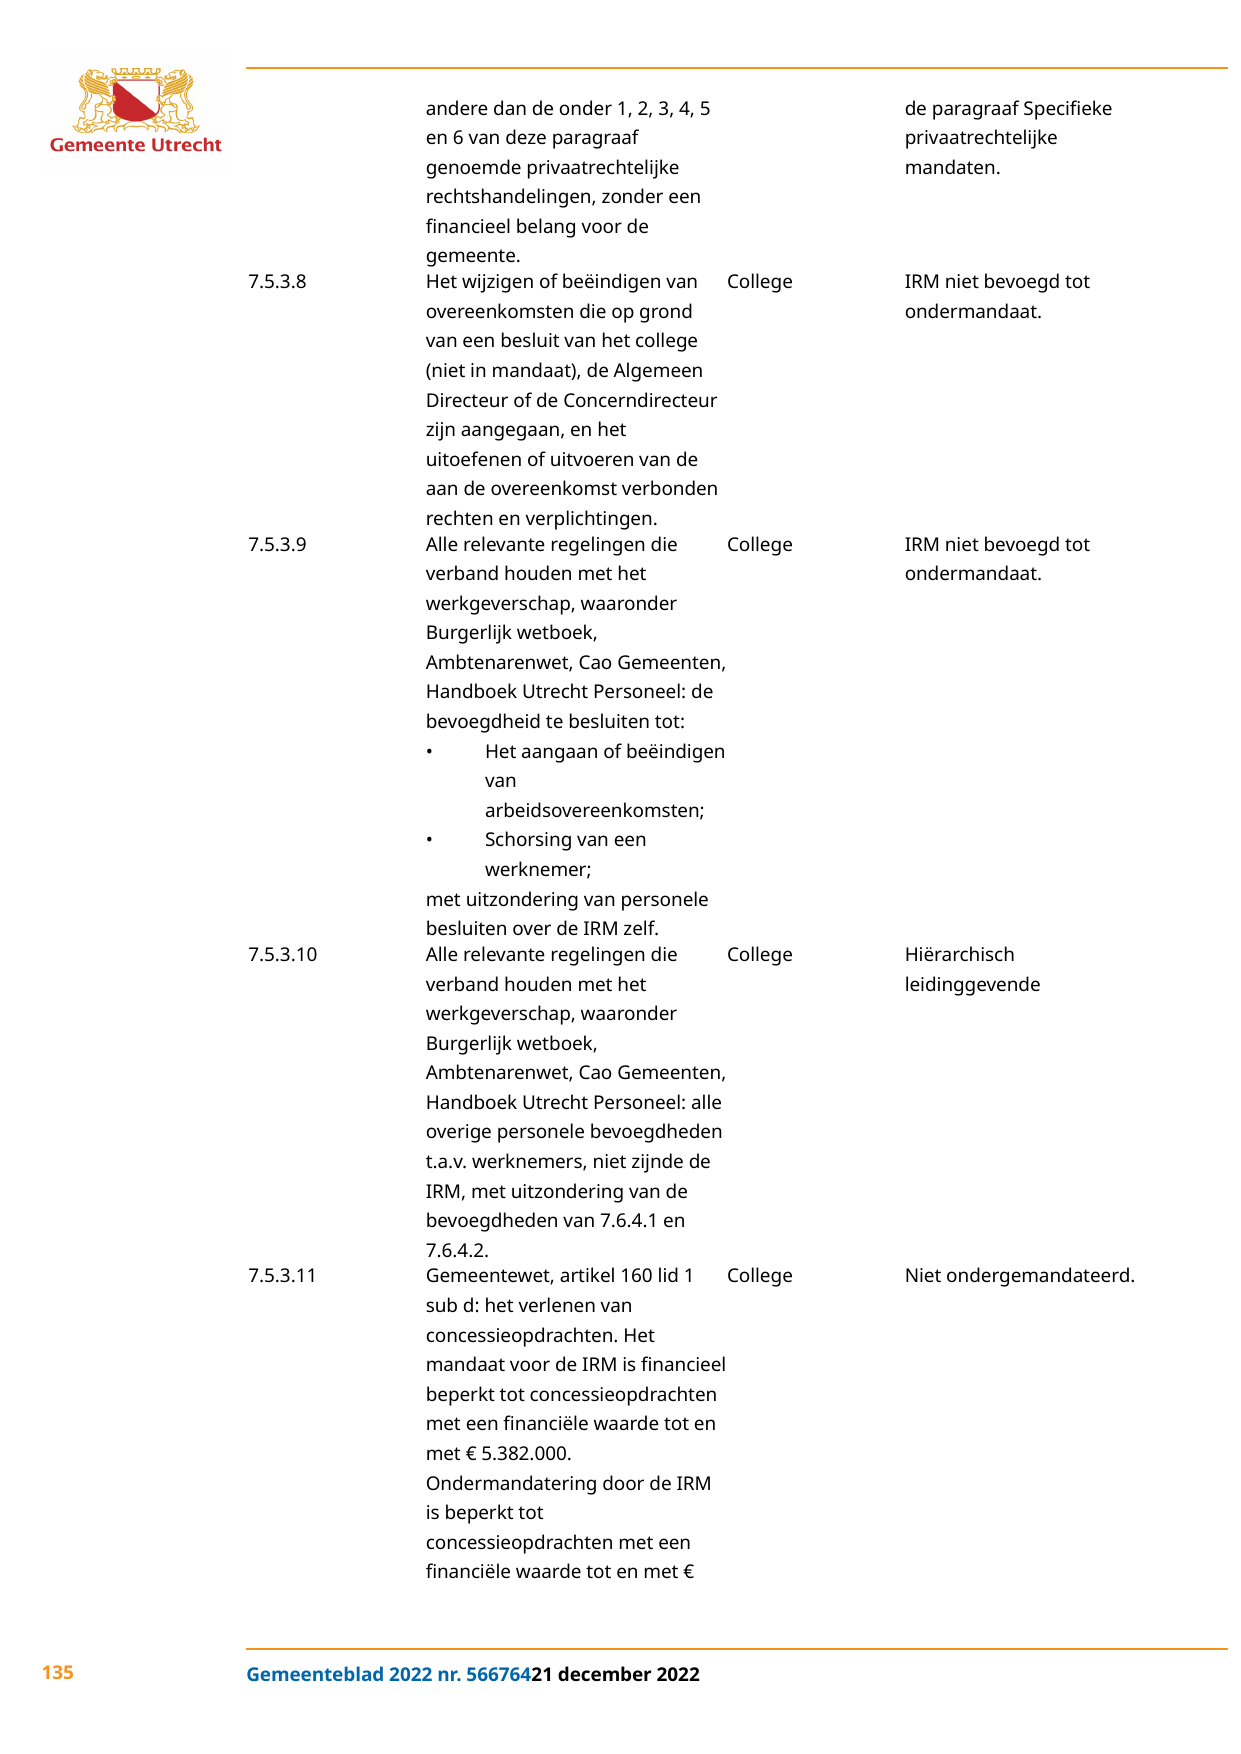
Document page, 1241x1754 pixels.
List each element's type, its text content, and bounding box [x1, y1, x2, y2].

table_cell College [727, 269, 904, 531]
table_cell andere dan de onder 1, 2, 3, 4, 5 en 6 van deze paragraaf genoemde privaatrechtelijke rechtshandelingen, zonder een financieel belang voor de gemeente. [426, 95, 727, 268]
table_cell 7.5.3.11 [248, 1263, 426, 1584]
table_cell 7.5.3.8 [248, 269, 426, 531]
table_cell IRM niet bevoegd tot ondermandaat. [905, 269, 1152, 531]
table_cell Alle relevante regelingen die verband houden met het werkgeverschap, waaronder Burgerlijk wetboek, Ambtenarenwet, Cao Gemeenten, Handboek Utrecht Personeel: alle overige personele bevoegdheden t.a.v. werknemers, niet zijnde de IRM, met uitzondering van de bevoegdheden van 7.6.4.1 en 7.6.4.2. [426, 941, 727, 1263]
table_cell College [727, 1263, 904, 1584]
table_cell [248, 95, 426, 268]
table_cell College [727, 941, 904, 1263]
table_cell College [727, 531, 904, 941]
table_cell Het wijzigen of beëindigen van overeenkomsten die op grond van een besluit van het college (niet in mandaat), de Algemeen Directeur of de Concerndirecteur zijn aangegaan, en het uitoefenen of uitvoeren van de aan de overeenkomst verbonden rechten en verplichtingen. [426, 269, 727, 531]
table_cell Alle relevante regelingen die verband houden met het werkgeverschap, waaronder Burgerlijk wetboek, Ambtenarenwet, Cao Gemeenten, Handboek Utrecht Personeel: de bevoegdheid te besluiten tot: Het aangaan of beëindigen van arbeidsovereenkomsten; Schorsing van een werknemer; met uitzondering van personele besluiten over de IRM zelf. [426, 531, 727, 941]
table_cell Gemeentewet, artikel 160 lid 1 sub d: het verlenen van concessieopdrachten. Het mandaat voor de IRM is financieel beperkt tot concessieopdrachten met een financiële waarde tot en met € 5.382.000. Ondermandatering door de IRM is beperkt tot concessieopdrachten met een financiële waarde tot en met € [426, 1263, 727, 1584]
table_cell de paragraaf Specifieke privaatrechtelijke mandaten. [905, 95, 1152, 268]
table_cell Hiërarchisch leidinggevende [905, 941, 1152, 1263]
table_cell Niet ondergemandateerd. [905, 1263, 1152, 1584]
table_cell 7.5.3.9 [248, 531, 426, 941]
picture [41, 47, 231, 172]
table_cell 7.5.3.10 [248, 941, 426, 1263]
table_cell IRM niet bevoegd tot ondermandaat. [905, 531, 1152, 941]
table_cell [727, 95, 904, 268]
